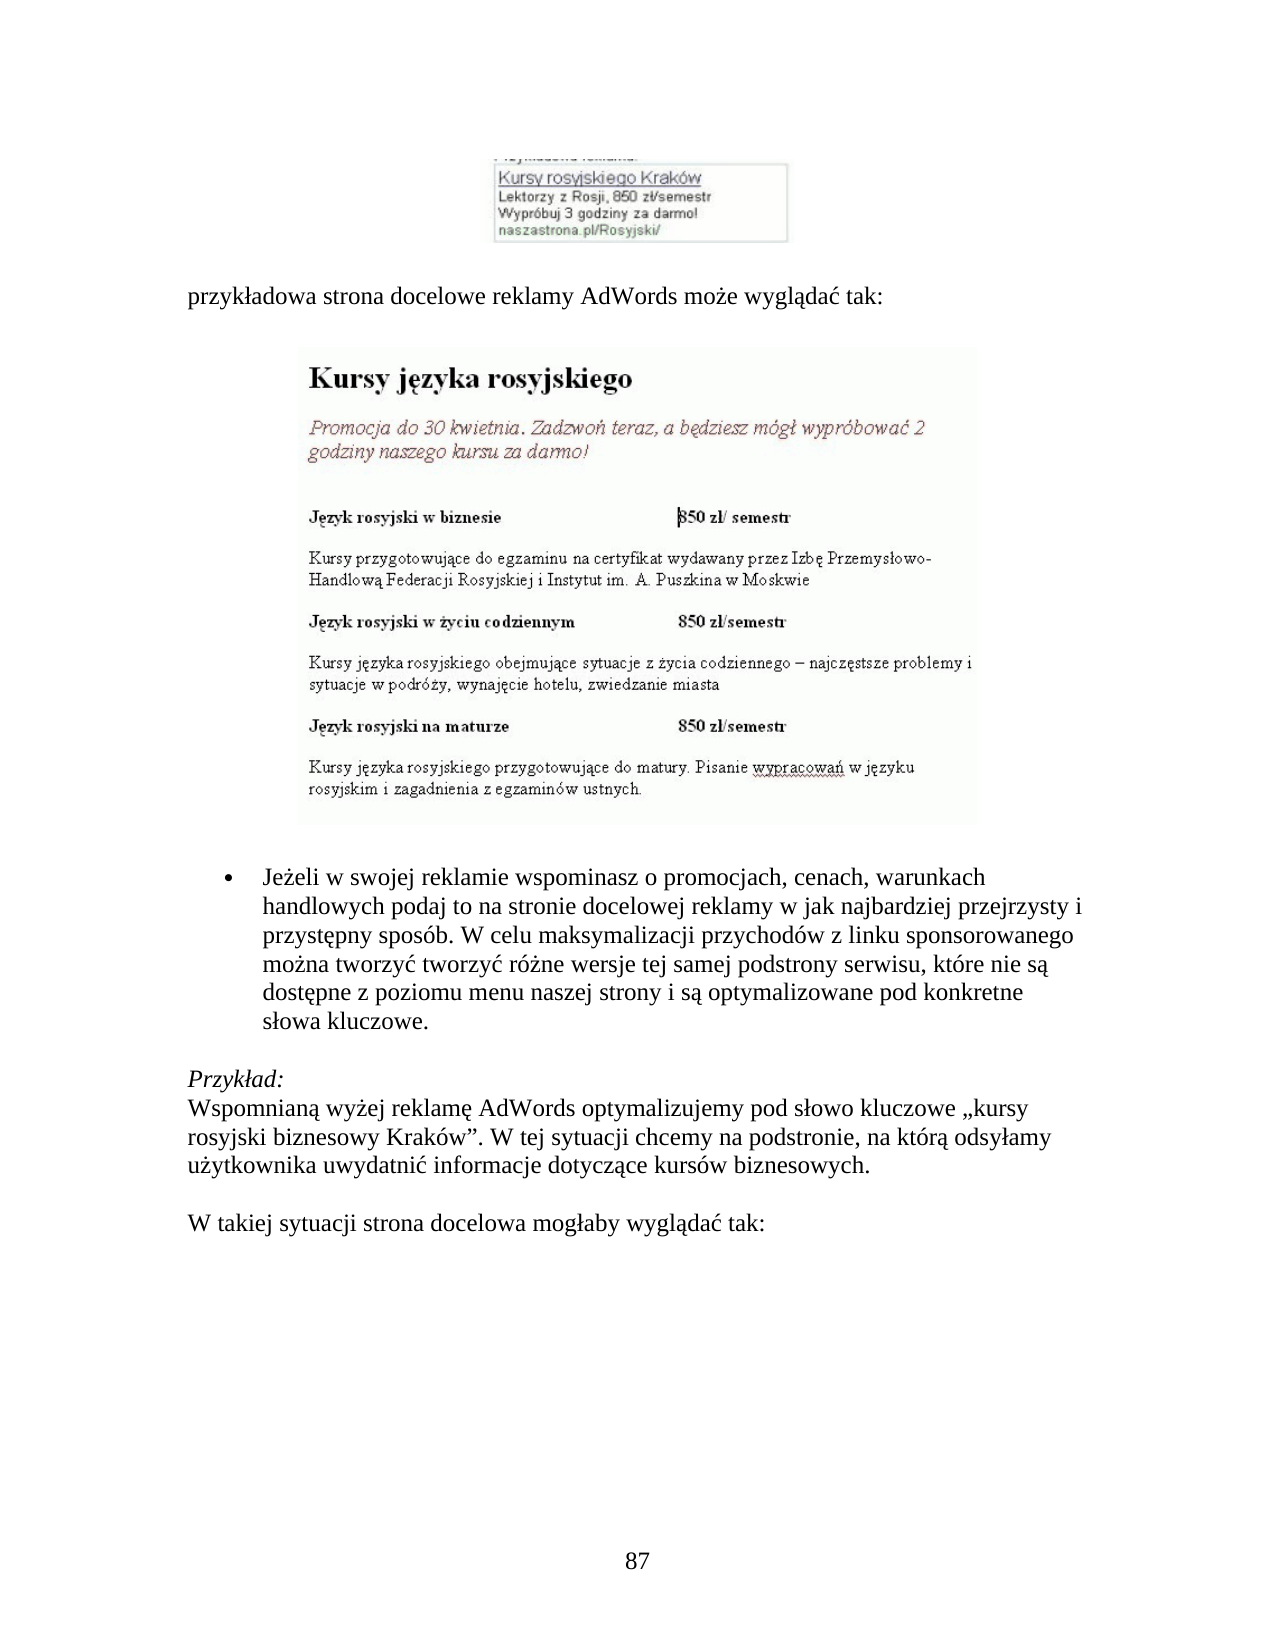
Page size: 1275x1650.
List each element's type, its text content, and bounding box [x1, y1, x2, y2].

list Jeżeli w swojej reklamie wspominasz o promocjach, cenach, warunkach handlowych podaj to na stronie docelowej reklamy w jak najbardziej przejrzysty i przystępny sposób. W celu maksymalizacji przychodów z linku sponsorowanego można tworzyć tworzyć różne wersje tej samej podstrony serwisu, które nie są dostępne z poziomu menu naszej strony i są optymalizowane pod konkretne słowa kluczowe. [225, 862, 1087, 1035]
text Przykład: Wspomnianą wyżej reklamę AdWords optymalizujemy pod słowo kluczowe „kursy rosyjski biznesowy Kraków”. W tej sytuacji chcemy na podstronie, na którą odsyłamy użytkownika uwydatnić informacje dotyczące kursów biznesowych. [187, 1064, 1087, 1179]
picture [298, 347, 978, 825]
text przykładowa strona docelowe reklamy AdWords może wyglądać tak: [187, 281, 1087, 309]
text W takiej sytuacji strona docelowa mogłaby wyglądać tak: [187, 1208, 1087, 1237]
picture [480, 159, 795, 243]
